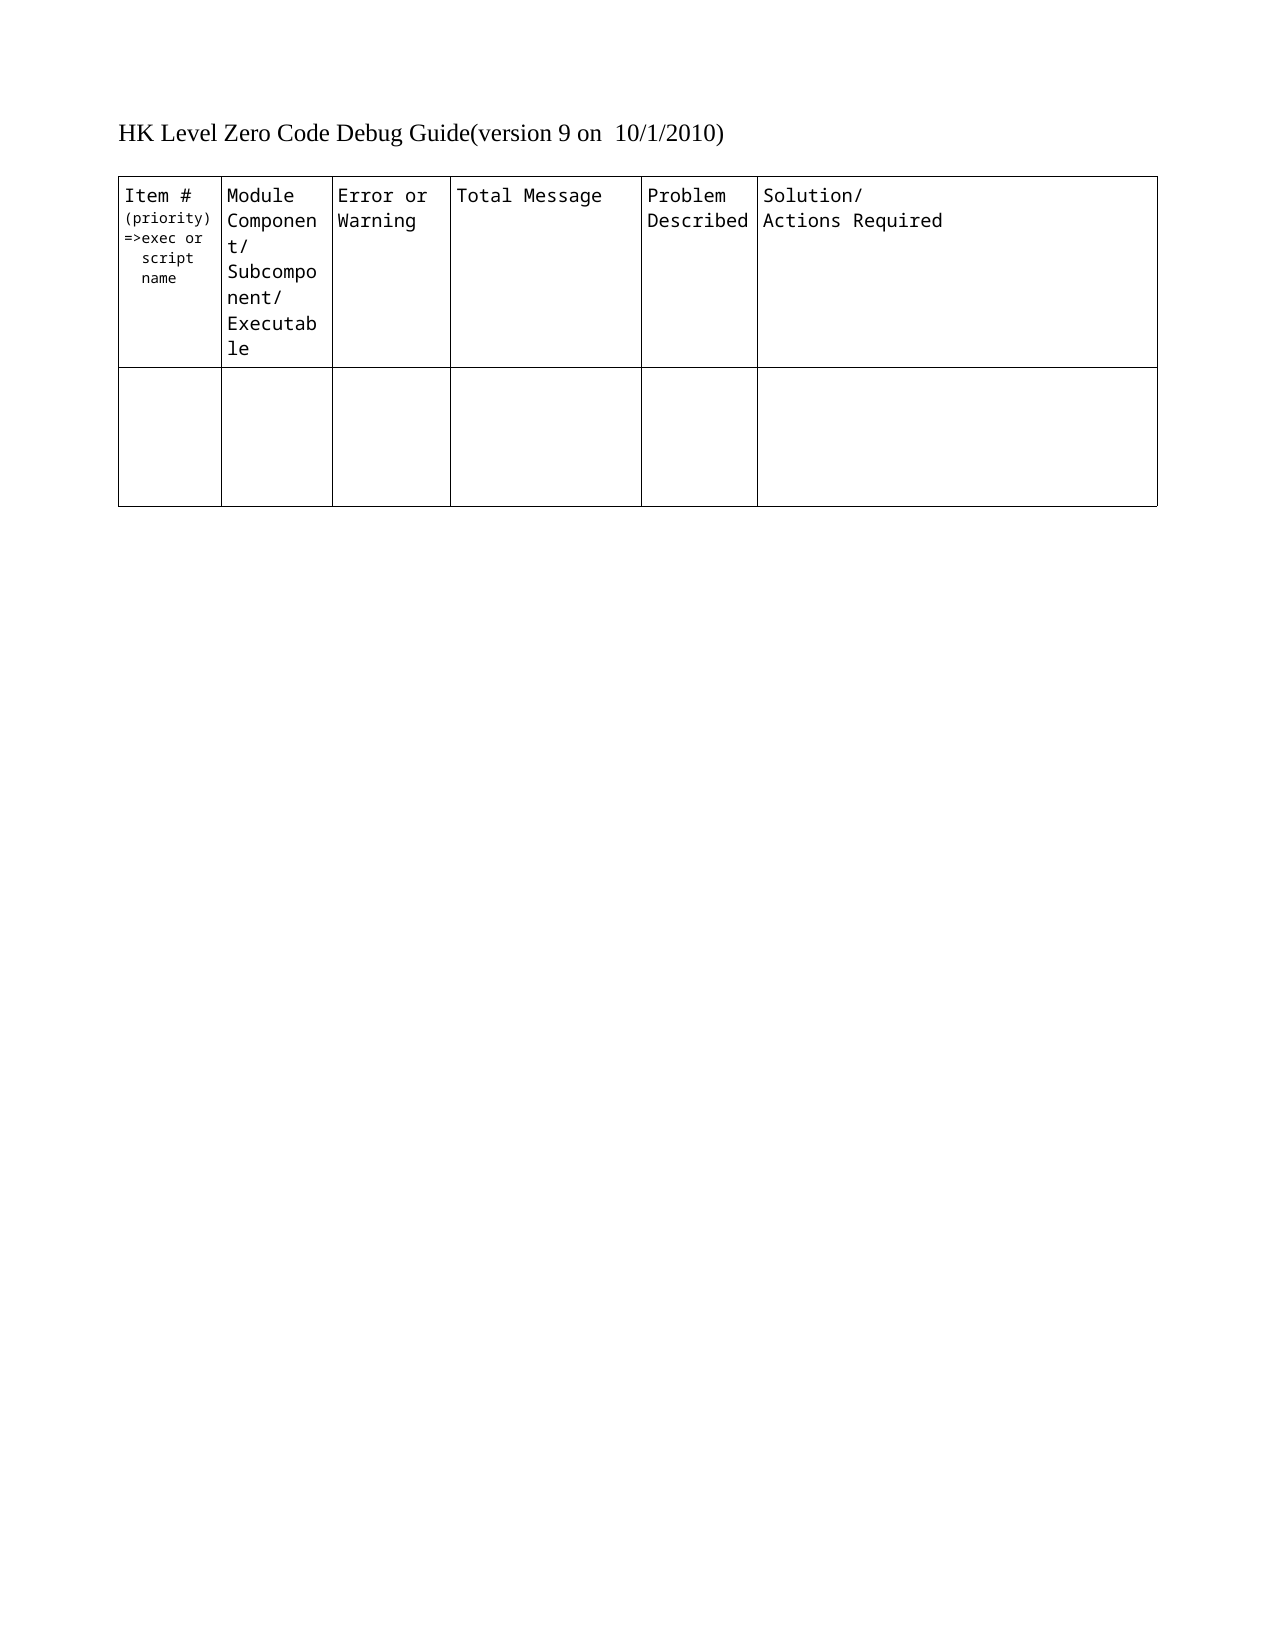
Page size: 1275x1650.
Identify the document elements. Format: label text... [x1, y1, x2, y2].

table_header Total Message [451, 177, 641, 367]
table_header Item # (priority) =>exec or script name [119, 177, 221, 367]
table_header Module Component/ Subcomponent/ Executable [222, 177, 332, 367]
table_cell [333, 368, 450, 506]
table_header Solution/ Actions Required [758, 177, 1157, 367]
table_cell [222, 368, 332, 506]
table_header Problem Described [642, 177, 757, 367]
table_cell [119, 368, 221, 506]
table_header Error or Warning [333, 177, 450, 367]
table_cell [451, 368, 641, 506]
table_cell [642, 368, 757, 506]
table_cell [758, 368, 1157, 506]
